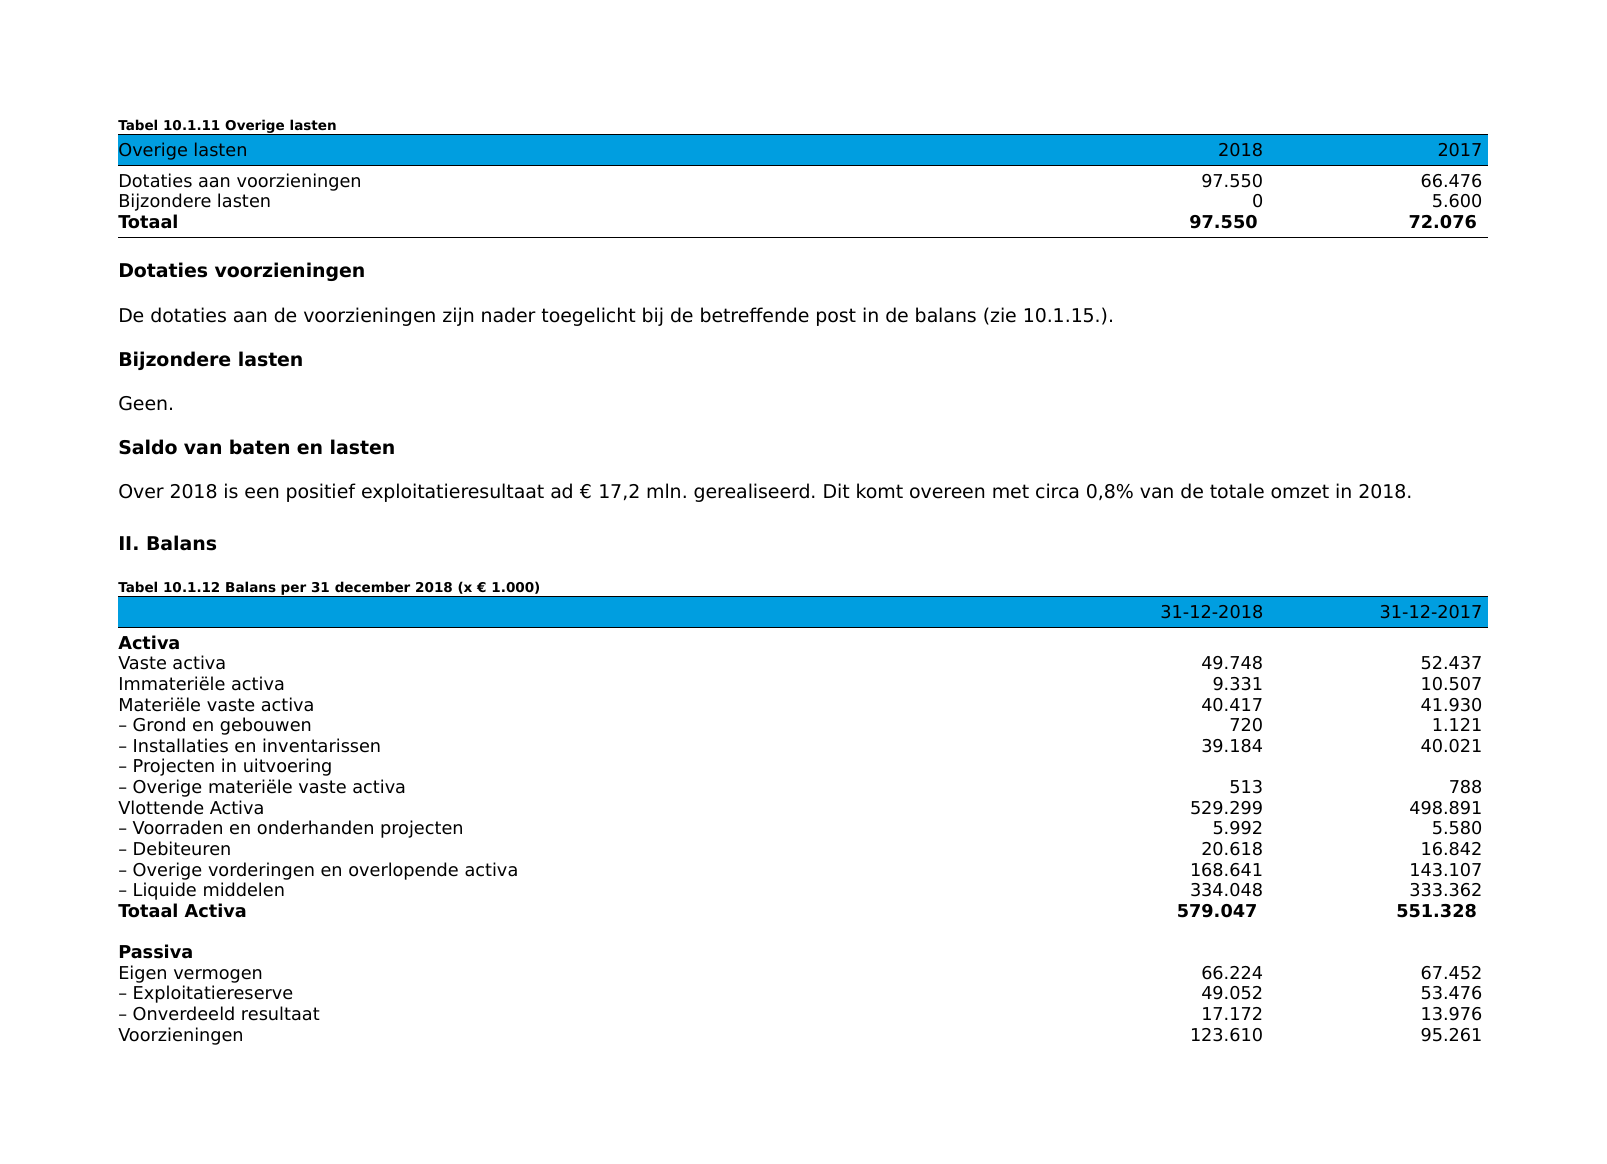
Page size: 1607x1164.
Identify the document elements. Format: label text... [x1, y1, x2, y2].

text De dotaties aan de voorzieningen zijn nader toegelicht bij de betreffende post in de balans (zie 10.1.15.). [118, 304, 1488, 327]
table_cell Activa [118, 628, 1050, 653]
table_cell Vlottende Activa [118, 798, 1050, 818]
table_cell [1269, 921, 1488, 942]
table_cell [1050, 942, 1269, 963]
table_cell Voorzieningen [118, 1025, 1050, 1045]
table_cell [1269, 756, 1488, 777]
table_cell 5.600 [1269, 191, 1488, 212]
table_cell 720 [1050, 715, 1269, 736]
table_cell – Voorraden en onderhanden projecten [118, 818, 1050, 839]
table_cell Overige lasten [118, 135, 1050, 165]
table_cell – Projecten in uitvoering [118, 756, 1050, 777]
subtitle Bijzondere lasten [118, 349, 1488, 371]
table_cell 52.437 [1269, 653, 1488, 674]
table_cell 168.641 [1050, 860, 1269, 880]
table_cell 13.976 [1269, 1004, 1488, 1024]
table_cell 2017 [1269, 135, 1488, 165]
table_cell 31-12-2017 [1269, 597, 1488, 627]
table_cell 579.047 [1050, 901, 1269, 921]
table_cell [1050, 756, 1269, 777]
table_cell 39.184 [1050, 736, 1269, 756]
subtitle II. Balans [118, 533, 1488, 555]
table_cell [1269, 628, 1488, 653]
table_cell 334.048 [1050, 880, 1269, 901]
table_cell – Installaties en inventarissen [118, 736, 1050, 756]
table_cell – Grond en gebouwen [118, 715, 1050, 736]
table_cell – Overige materiële vaste activa [118, 777, 1050, 798]
table_cell 551.328 [1269, 901, 1488, 921]
table_cell Immateriële activa [118, 674, 1050, 694]
table_cell 97.550 [1050, 166, 1269, 191]
table_cell 72.076 [1269, 212, 1488, 237]
table_cell 5.992 [1050, 818, 1269, 839]
table_header Tabel 10.1.11 Overige lasten [118, 118, 1488, 134]
table_cell 498.891 [1269, 798, 1488, 818]
table_cell [1269, 942, 1488, 963]
table_cell – Debiteuren [118, 839, 1050, 859]
table_cell 9.331 [1050, 674, 1269, 694]
text Over 2018 is een positief exploitatieresultaat ad € 17,2 mln. gerealiseerd. Dit komt overeen met circa 0,8% van de totale omzet in 2018. [118, 481, 1488, 503]
table_cell 40.417 [1050, 695, 1269, 715]
table_cell 0 [1050, 191, 1269, 212]
table_cell 788 [1269, 777, 1488, 798]
table_cell 66.476 [1269, 166, 1488, 191]
table_cell – Overige vorderingen en overlopende activa [118, 860, 1050, 880]
table_cell 143.107 [1269, 860, 1488, 880]
table_cell Eigen vermogen [118, 963, 1050, 983]
table_cell – Onverdeeld resultaat [118, 1004, 1050, 1024]
table_cell Vaste activa [118, 653, 1050, 674]
table_cell Bijzondere lasten [118, 191, 1050, 212]
table_cell 123.610 [1050, 1025, 1269, 1045]
table_cell 49.748 [1050, 653, 1269, 674]
table_cell 5.580 [1269, 818, 1488, 839]
table_header Tabel 10.1.12 Balans per 31 december 2018 (x € 1.000) [118, 580, 1488, 596]
table_cell – Liquide middelen [118, 880, 1050, 901]
table_cell [1050, 628, 1269, 653]
table_cell 333.362 [1269, 880, 1488, 901]
table_cell 1.121 [1269, 715, 1488, 736]
table_cell – Exploitatiereserve [118, 983, 1050, 1004]
table_cell Passiva [118, 942, 1050, 963]
table_cell 16.842 [1269, 839, 1488, 859]
table_cell 67.452 [1269, 963, 1488, 983]
subtitle Dotaties voorzieningen [118, 260, 1488, 282]
table_cell 20.618 [1050, 839, 1269, 859]
table_cell [118, 921, 1050, 942]
table_cell 2018 [1050, 135, 1269, 165]
table_cell 10.507 [1269, 674, 1488, 694]
table_cell 41.930 [1269, 695, 1488, 715]
subtitle Saldo van baten en lasten [118, 437, 1488, 459]
table_cell 53.476 [1269, 983, 1488, 1004]
text Geen. [118, 393, 1488, 415]
table_cell 31-12-2018 [1050, 597, 1269, 627]
table_cell Dotaties aan voorzieningen [118, 166, 1050, 191]
table_cell 17.172 [1050, 1004, 1269, 1024]
table_cell Materiële vaste activa [118, 695, 1050, 715]
table_cell 95.261 [1269, 1025, 1488, 1045]
table_cell [118, 597, 1050, 627]
table_cell 66.224 [1050, 963, 1269, 983]
table_cell 513 [1050, 777, 1269, 798]
table_cell [1050, 921, 1269, 942]
table_cell 49.052 [1050, 983, 1269, 1004]
table_cell Totaal Activa [118, 901, 1050, 921]
table_cell Totaal [118, 212, 1050, 237]
table_cell 97.550 [1050, 212, 1269, 237]
table_cell 529.299 [1050, 798, 1269, 818]
table_cell 40.021 [1269, 736, 1488, 756]
